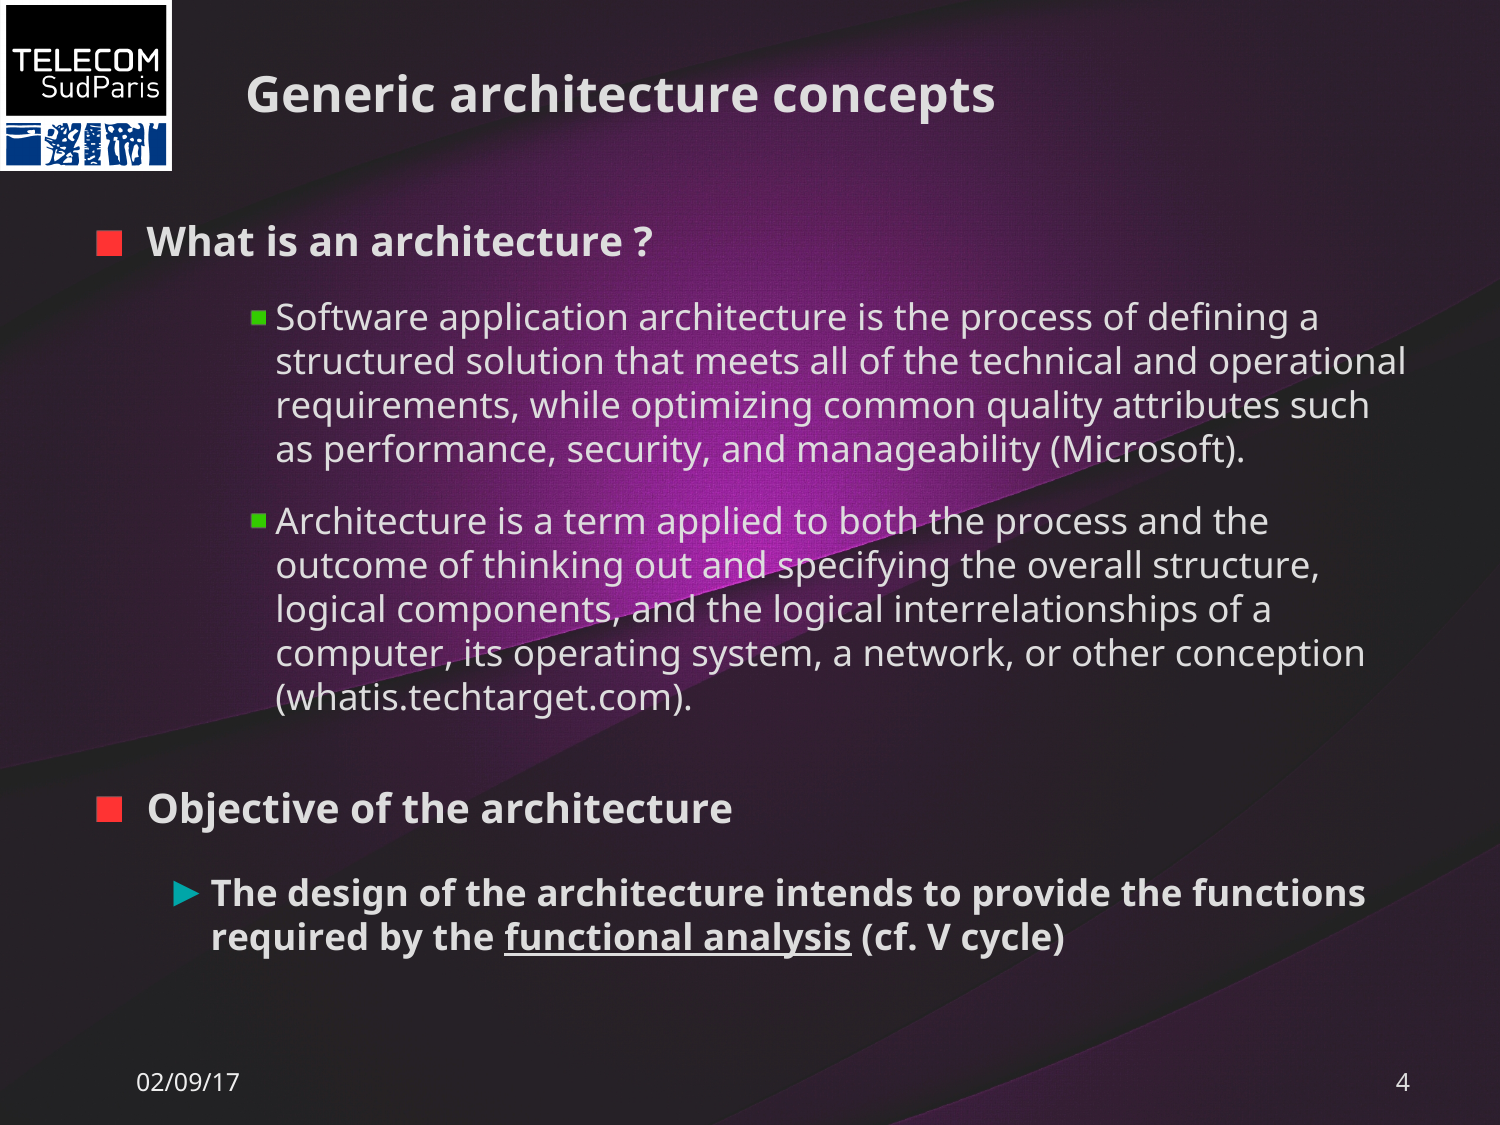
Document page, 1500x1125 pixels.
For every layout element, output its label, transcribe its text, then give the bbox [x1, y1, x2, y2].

list What is an architecture ? Software application architecture is the process of defining a structured solution that meets all of the technical and operational requirements, while optimizing common quality attributes such as performance, security, and manageability (Microsoft). Architecture is a term applied to both the process and the outcome of thinking out and specifying the overall structure, logical components, and the logical interrelationships of a computer, its operating system, a network, or other conception (whatis.techtarget.com). Objective of the architecture The design of the architecture intends to provide the functions required by the functional analysis (cf. V cycle) [76, 207, 1427, 977]
title Generic architecture concepts [230, 19, 1429, 165]
picture [0, 0, 1500, 1125]
